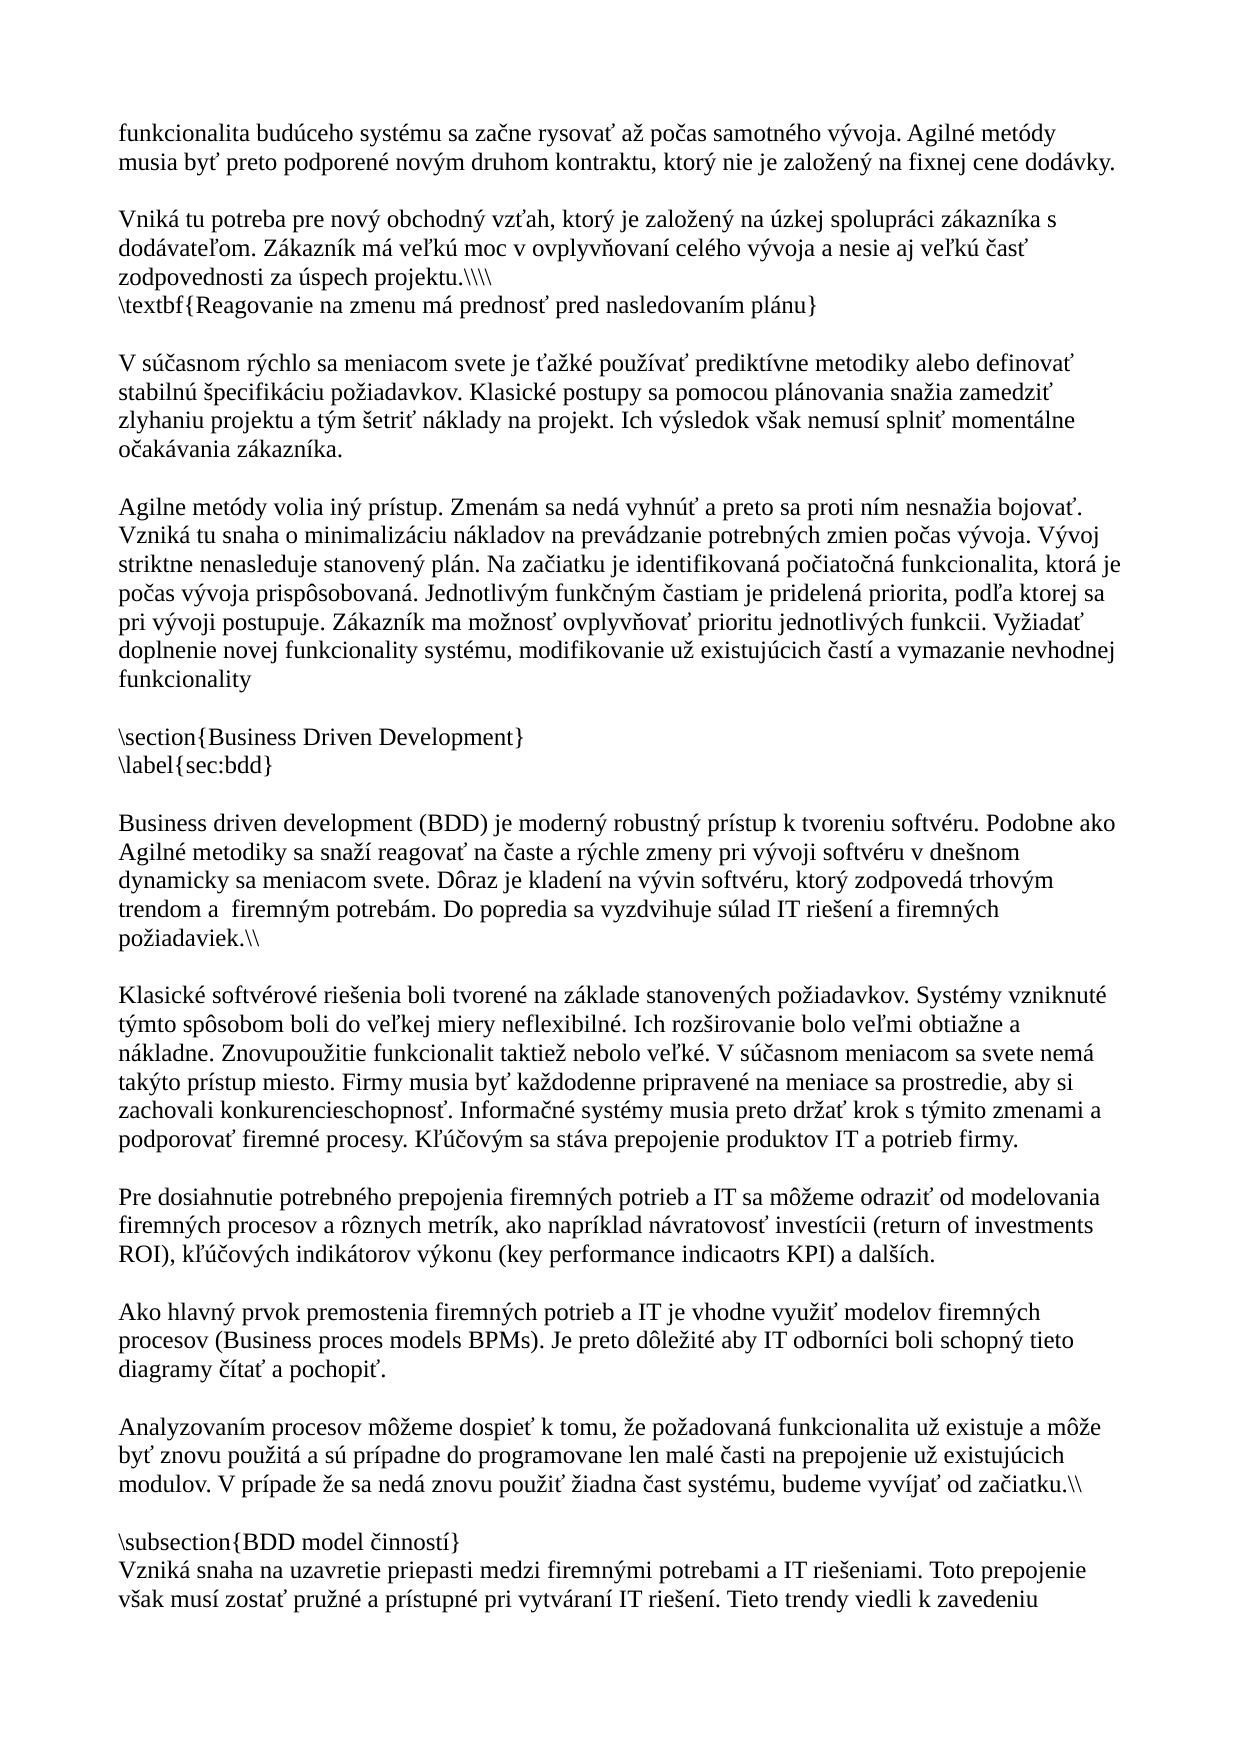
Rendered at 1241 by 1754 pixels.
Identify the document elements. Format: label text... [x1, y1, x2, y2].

text Pre dosiahnutie potrebného prepojenia firemných potrieb a IT sa môžeme odraziť od modelovania firemných procesov a rôznych metrík, ako napríklad návratovosť investícii (return of investments ROI), kľúčových indikátorov výkonu (key performance indicaotrs KPI) a dalších. [118, 1182, 1122, 1268]
text Vniká tu potreba pre nový obchodný vzťah, ktorý je založený na úzkej spolupráci zákazníka s dodávateľom. Zákazník má veľkú moc v ovplyvňovaní celého vývoja a nesie aj veľkú časť zodpovednosti za úspech projektu.\\\\ [118, 204, 1122, 291]
text \label{sec:bdd} [118, 751, 1122, 779]
text Vzniká snaha na uzavretie priepasti medzi firemnými potrebami a IT riešeniami. Toto prepojenie však musí zostať pružné a prístupné pri vytváraní IT riešení. Tieto trendy viedli k zavedeniu [118, 1556, 1122, 1613]
text Analyzovaním procesov môžeme dospieť k tomu, že požadovaná funkcionalita už existuje a môže byť znovu použitá a sú prípadne do programovane len malé časti na prepojenie už existujúcich modulov. V prípade že sa nedá znovu použiť žiadna čast systému, budeme vyvíjať od začiatku.\\ [118, 1412, 1122, 1498]
text Klasické softvérové riešenia boli tvorené na základe stanovených požiadavkov. Systémy vzniknuté týmto spôsobom boli do veľkej miery neflexibilné. Ich rozširovanie bolo veľmi obtiažne a nákladne. Znovupoužitie funkcionalit taktiež nebolo veľké. V súčasnom meniacom sa svete nemá takýto prístup miesto. Firmy musia byť každodenne pripravené na meniace sa prostredie, aby si zachovali konkurencieschopnosť. Informačné systémy musia preto držať krok s týmito zmenami a podporovať firemné procesy. Kľúčovým sa stáva prepojenie produktov IT a potrieb firmy. [118, 981, 1122, 1153]
text Agilne metódy volia iný prístup. Zmenám sa nedá vyhnúť a preto sa proti ním nesnažia bojovať. Vzniká tu snaha o minimalizáciu nákladov na prevádzanie potrebných zmien počas vývoja. Vývoj striktne nenasleduje stanovený plán. Na začiatku je identifikovaná počiatočná funkcionalita, ktorá je počas vývoja prispôsobovaná. Jednotlivým funkčným častiam je pridelená priorita, podľa ktorej sa pri vývoji postupuje. Zákazník ma možnosť ovplyvňovať prioritu jednotlivých funkcii. Vyžiadať doplnenie novej funkcionality systému, modifikovanie už existujúcich častí a vymazanie nevhodnej funkcionality [118, 492, 1122, 693]
text \section{Business Driven Development} [118, 722, 1122, 751]
text funkcionalita budúceho systému sa začne rysovať až počas samotného vývoja. Agilné metódy musia byť preto podporené novým druhom kontraktu, ktorý nie je založený na fixnej cene dodávky. [118, 118, 1122, 176]
text Business driven development (BDD) je moderný robustný prístup k tvoreniu softvéru. Podobne ako Agilné metodiky sa snaží reagovať na časte a rýchle zmeny pri vývoji softvéru v dnešnom dynamicky sa meniacom svete. Dôraz je kladení na vývin softvéru, ktorý zodpovedá trhovým trendom a firemným potrebám. Do popredia sa vyzdvihuje súlad IT riešení a firemných požiadaviek.\\ [118, 808, 1122, 952]
text V súčasnom rýchlo sa meniacom svete je ťažké používať prediktívne metodiky alebo definovať stabilnú špecifikáciu požiadavkov. Klasické postupy sa pomocou plánovania snažia zamedziť zlyhaniu projektu a tým šetriť náklady na projekt. Ich výsledok však nemusí splniť momentálne očakávania zákazníka. [118, 348, 1122, 463]
text Ako hlavný prvok premostenia firemných potrieb a IT je vhodne využiť modelov firemných procesov (Business proces models BPMs). Je preto dôležité aby IT odborníci boli schopný tieto diagramy čítať a pochopiť. [118, 1297, 1122, 1383]
text \textbf{Reagovanie na zmenu má prednosť pred nasledovaním plánu} [118, 291, 1122, 319]
text \subsection{BDD model činností} [118, 1527, 1122, 1556]
